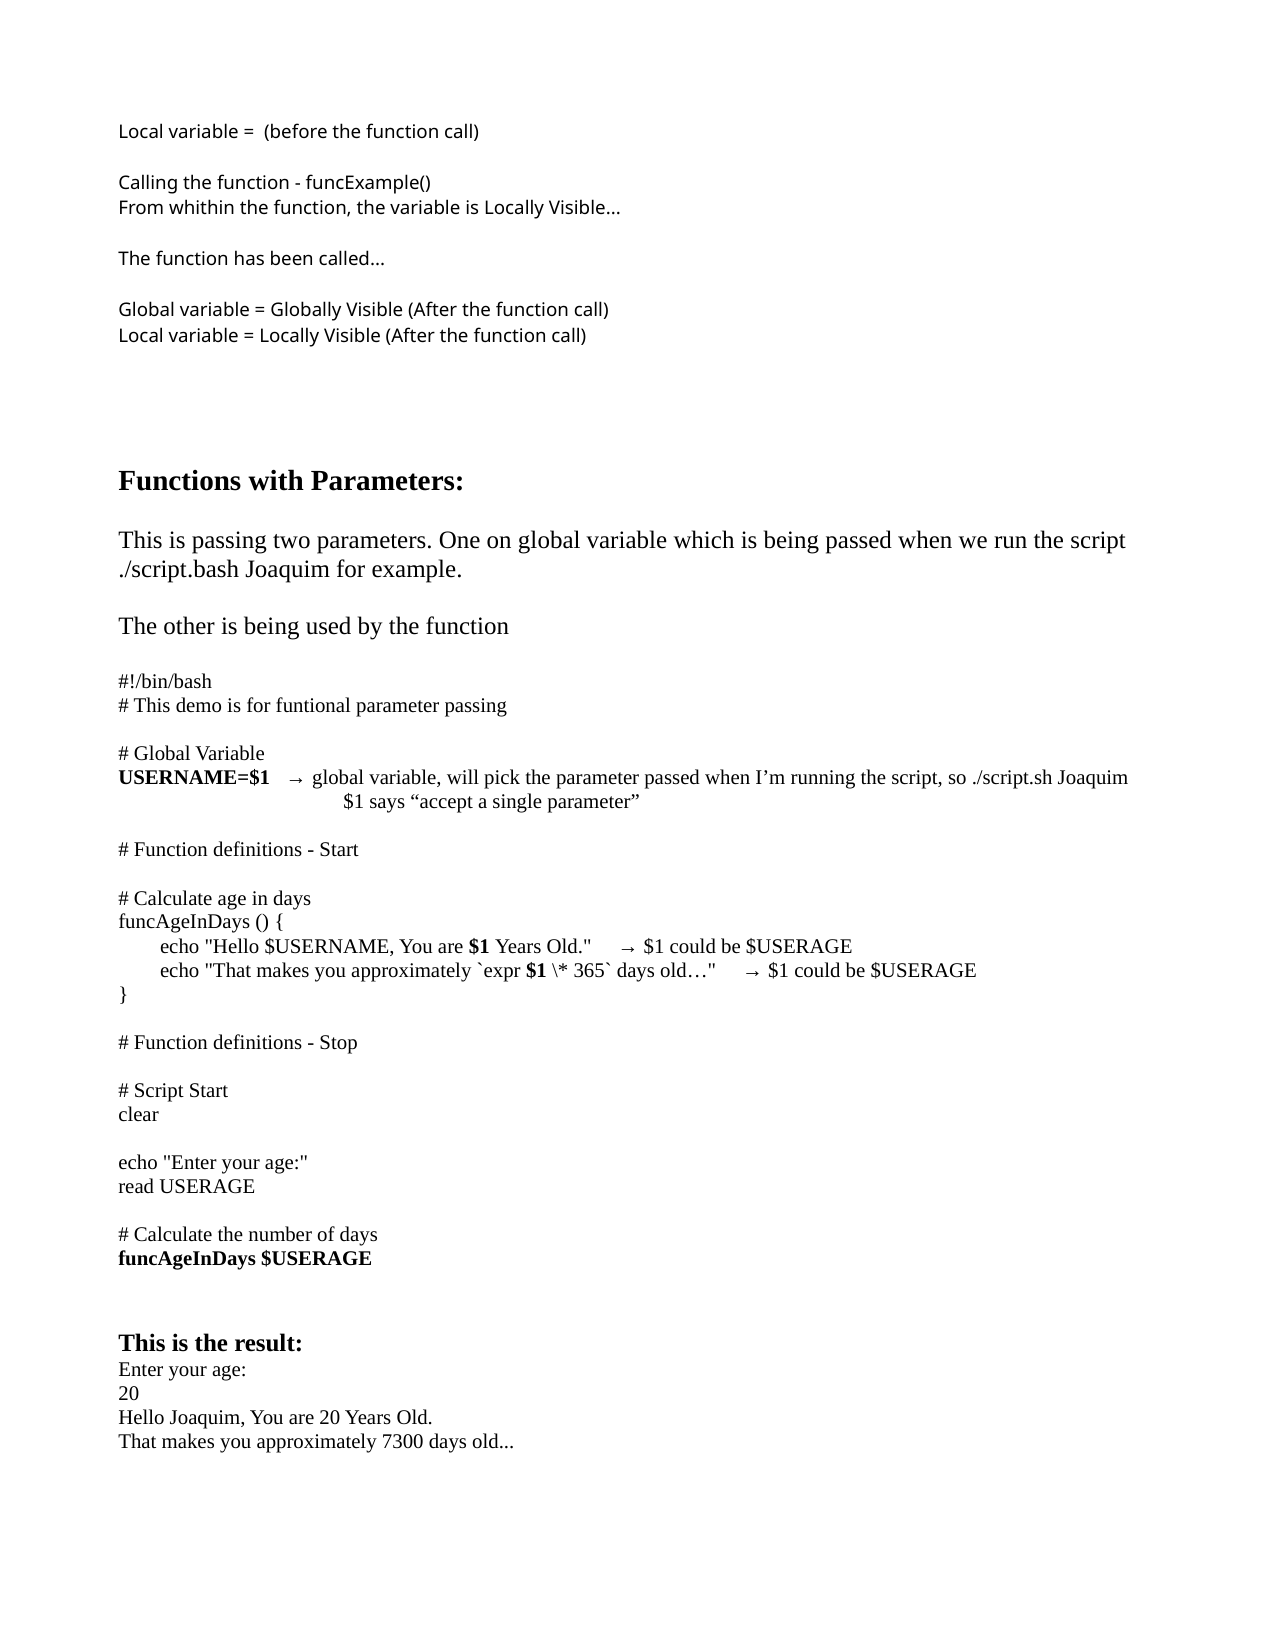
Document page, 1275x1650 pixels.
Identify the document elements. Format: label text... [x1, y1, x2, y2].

text That makes you approximately 7300 days old... [118, 1429, 1157, 1453]
text # Function definitions - Start [118, 837, 1157, 861]
text funcAgeInDays () { [118, 909, 1157, 933]
text echo "Hello $USERNAME, You are $1 Years Old." → $1 could be $USERAGE [118, 933, 1157, 958]
text # Script Start [118, 1078, 1157, 1102]
text This is the result: [118, 1328, 1157, 1357]
text The function has been called... [118, 246, 1157, 271]
text } [118, 982, 1157, 1006]
text The other is being used by the function [118, 611, 1157, 640]
text # Global Variable [118, 741, 1157, 765]
text This is passing two parameters. One on global variable which is being passed when we run the script [118, 525, 1157, 554]
text Calling the function - funcExample() [118, 169, 1157, 195]
text # Calculate the number of days [118, 1222, 1157, 1246]
text From whithin the function, the variable is Locally Visible... [118, 195, 1157, 220]
text echo "That makes you approximately `expr $1 \* 365` days old…" → $1 could be $USERAGE [118, 958, 1157, 982]
text Local variable = Locally Visible (After the function call) [118, 322, 1157, 348]
text Enter your age: [118, 1357, 1157, 1381]
text echo "Enter your age:" [118, 1150, 1157, 1174]
text funcAgeInDays $USERAGE [118, 1246, 1157, 1270]
text $1 says “accept a single parameter” [118, 789, 1157, 813]
text clear [118, 1102, 1157, 1126]
text # Calculate age in days [118, 885, 1157, 909]
text Local variable = (before the function call) [118, 118, 1157, 144]
text # This demo is for funtional parameter passing [118, 693, 1157, 717]
text read USERAGE [118, 1174, 1157, 1198]
text #!/bin/bash [118, 669, 1157, 693]
text Functions with Parameters: [118, 463, 1157, 496]
text USERNAME=$1 → global variable, will pick the parameter passed when I’m running the script, so ./script.sh Joaquim [118, 765, 1157, 789]
text Global variable = Globally Visible (After the function call) [118, 297, 1157, 322]
text Hello Joaquim, You are 20 Years Old. [118, 1405, 1157, 1429]
text 20 [118, 1381, 1157, 1405]
text # Function definitions - Stop [118, 1030, 1157, 1054]
text ./script.bash Joaquim for example. [118, 554, 1157, 583]
